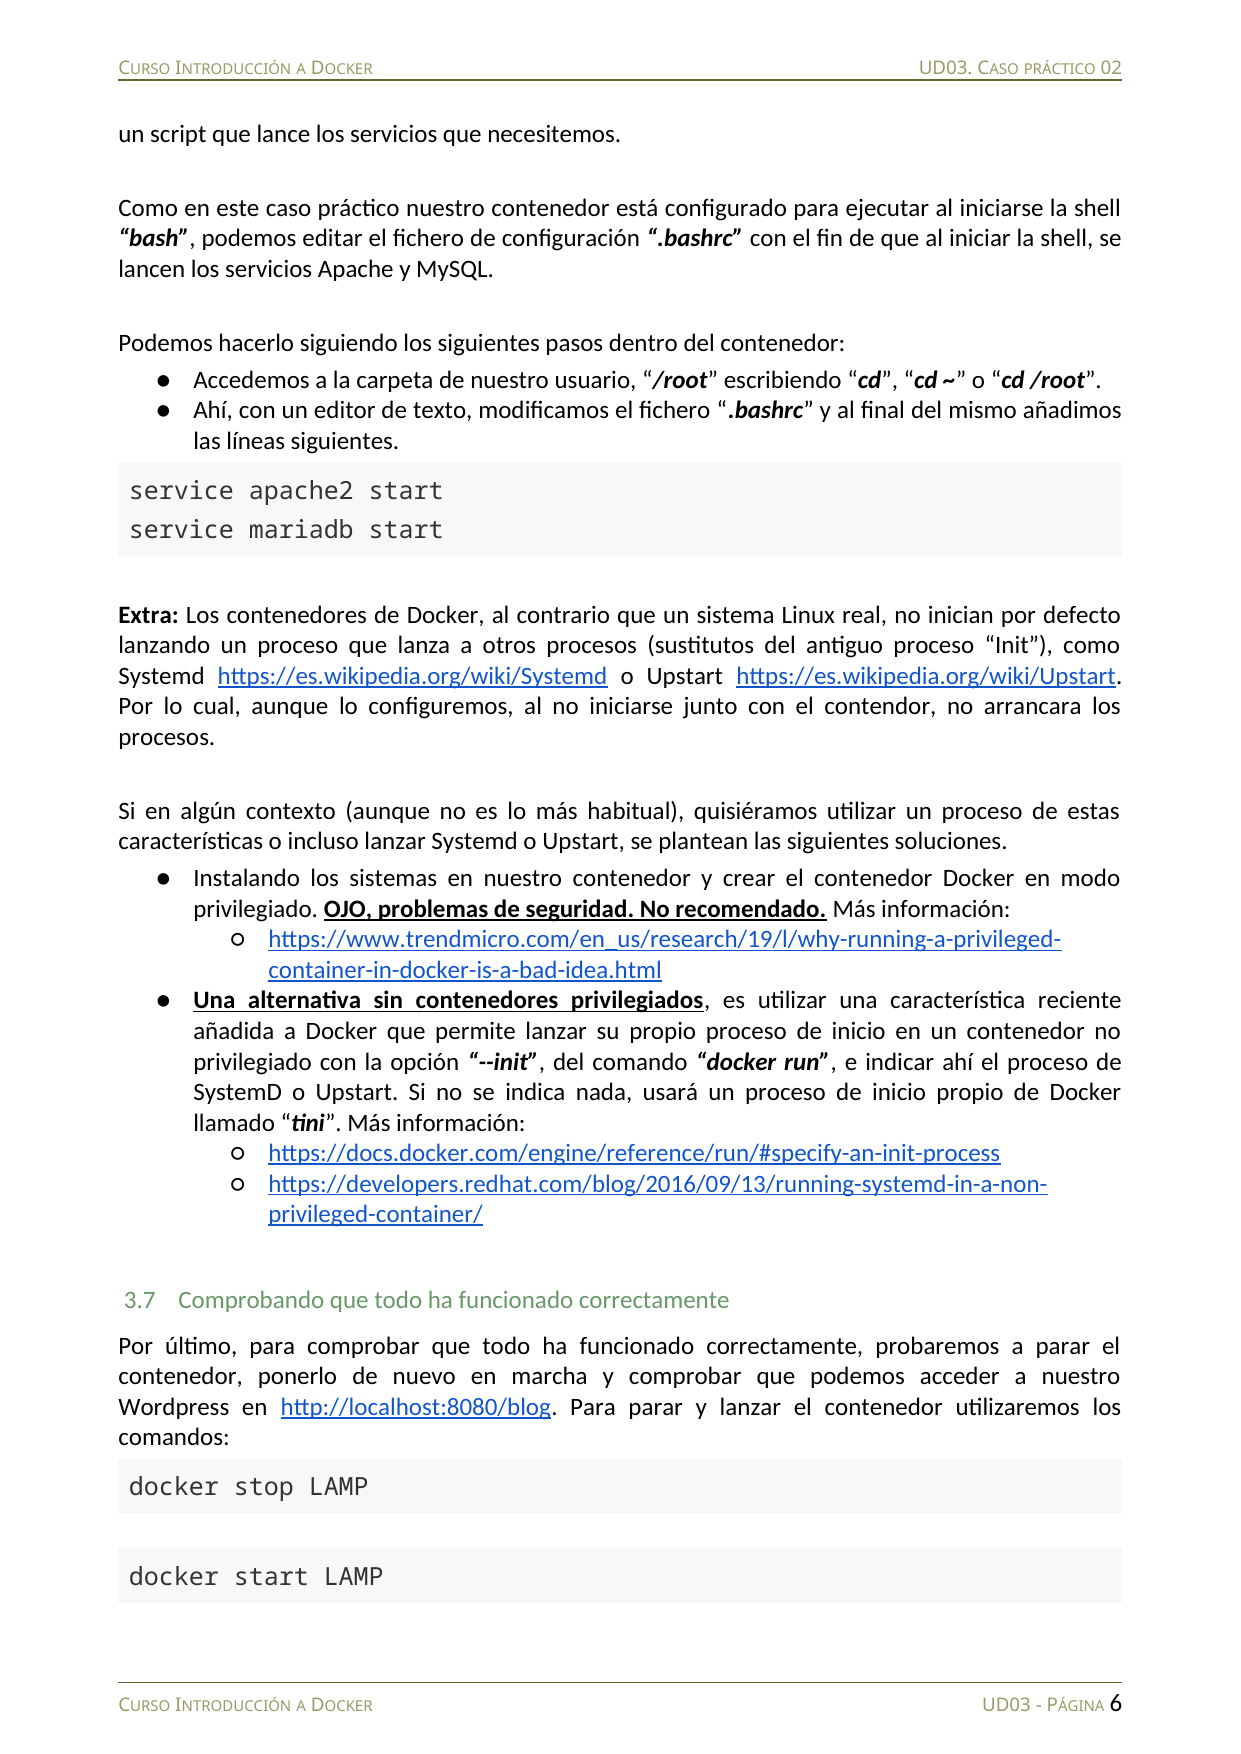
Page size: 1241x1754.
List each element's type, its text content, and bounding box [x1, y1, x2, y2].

list Accedemos a la carpeta de nuestro usuario, “/root” escribiendo “cd”, “cd ~” o “cd /root”. [156, 364, 1122, 394]
text Si en algún contexto (aunque no es lo más habitual), quisiéramos utilizar un proceso de estas características o incluso lanzar Systemd o Upstart, se plantean las siguientes soluciones. [118, 795, 1122, 856]
list https://developers.redhat.com/blog/2016/09/13/running-systemd-in-a-non-privileged-container/ [231, 1168, 1122, 1229]
subtitle Comprobando que todo ha funcionado correctamente [118, 1284, 1122, 1315]
text Como en este caso práctico nuestro contenedor está configurado para ejecutar al iniciarse la shell “bash”, podemos editar el fichero de configuración “.bashrc” con el fin de que al iniciar la shell, se lancen los servicios Apache y MySQL. [118, 192, 1122, 283]
list https://www.trendmicro.com/en_us/research/19/l/why-running-a-privileged-container-in-docker-is-a-bad-idea.html [231, 923, 1122, 984]
table_header service apache2 start service mariadb start [118, 462, 1122, 556]
text Podemos hacerlo siguiendo los siguientes pasos dentro del contenedor: [118, 327, 1122, 357]
table_header docker start LAMP [118, 1548, 1122, 1603]
list Ahí, con un editor de texto, modificamos el fichero “.bashrc” y al final del mismo añadimos las líneas siguientes. [156, 394, 1122, 456]
list Instalando los sistemas en nuestro contenedor y crear el contenedor Docker en modo privilegiado. OJO, problemas de seguridad. No recomendado. Más información: [156, 862, 1122, 923]
text Por último, para comprobar que todo ha funcionado correctamente, probaremos a parar el contenedor, ponerlo de nuevo en marcha y comprobar que podemos acceder a nuestro Wordpress en http://localhost:8080/blog. Para parar y lanzar el contenedor utilizaremos los comandos: [118, 1330, 1122, 1452]
list https://docs.docker.com/engine/reference/run/#specify-an-init-process [231, 1137, 1122, 1168]
text Extra: Los contenedores de Docker, al contrario que un sistema Linux real, no inician por defecto lanzando un proceso que lanza a otros procesos (sustitutos del antiguo proceso “Init”), como Systemd https://es.wikipedia.org/wiki/Systemd o Upstart https://es.wikipedia.org/wiki/Upstart. Por lo cual, aunque lo configuremos, al no iniciarse junto con el contendor, no arrancara los procesos. [118, 599, 1122, 752]
text un script que lance los servicios que necesitemos. [118, 118, 1122, 148]
list Una alternativa sin contenedores privilegiados, es utilizar una característica reciente añadida a Docker que permite lanzar su propio proceso de inicio en un contenedor no privilegiado con la opción “--init”, del comando “docker run”, e indicar ahí el proceso de SystemD o Upstart. Si no se indica nada, usará un proceso de inicio propio de Docker llamado “tini”. Más información: [156, 984, 1122, 1137]
table_header docker stop LAMP [118, 1459, 1122, 1513]
